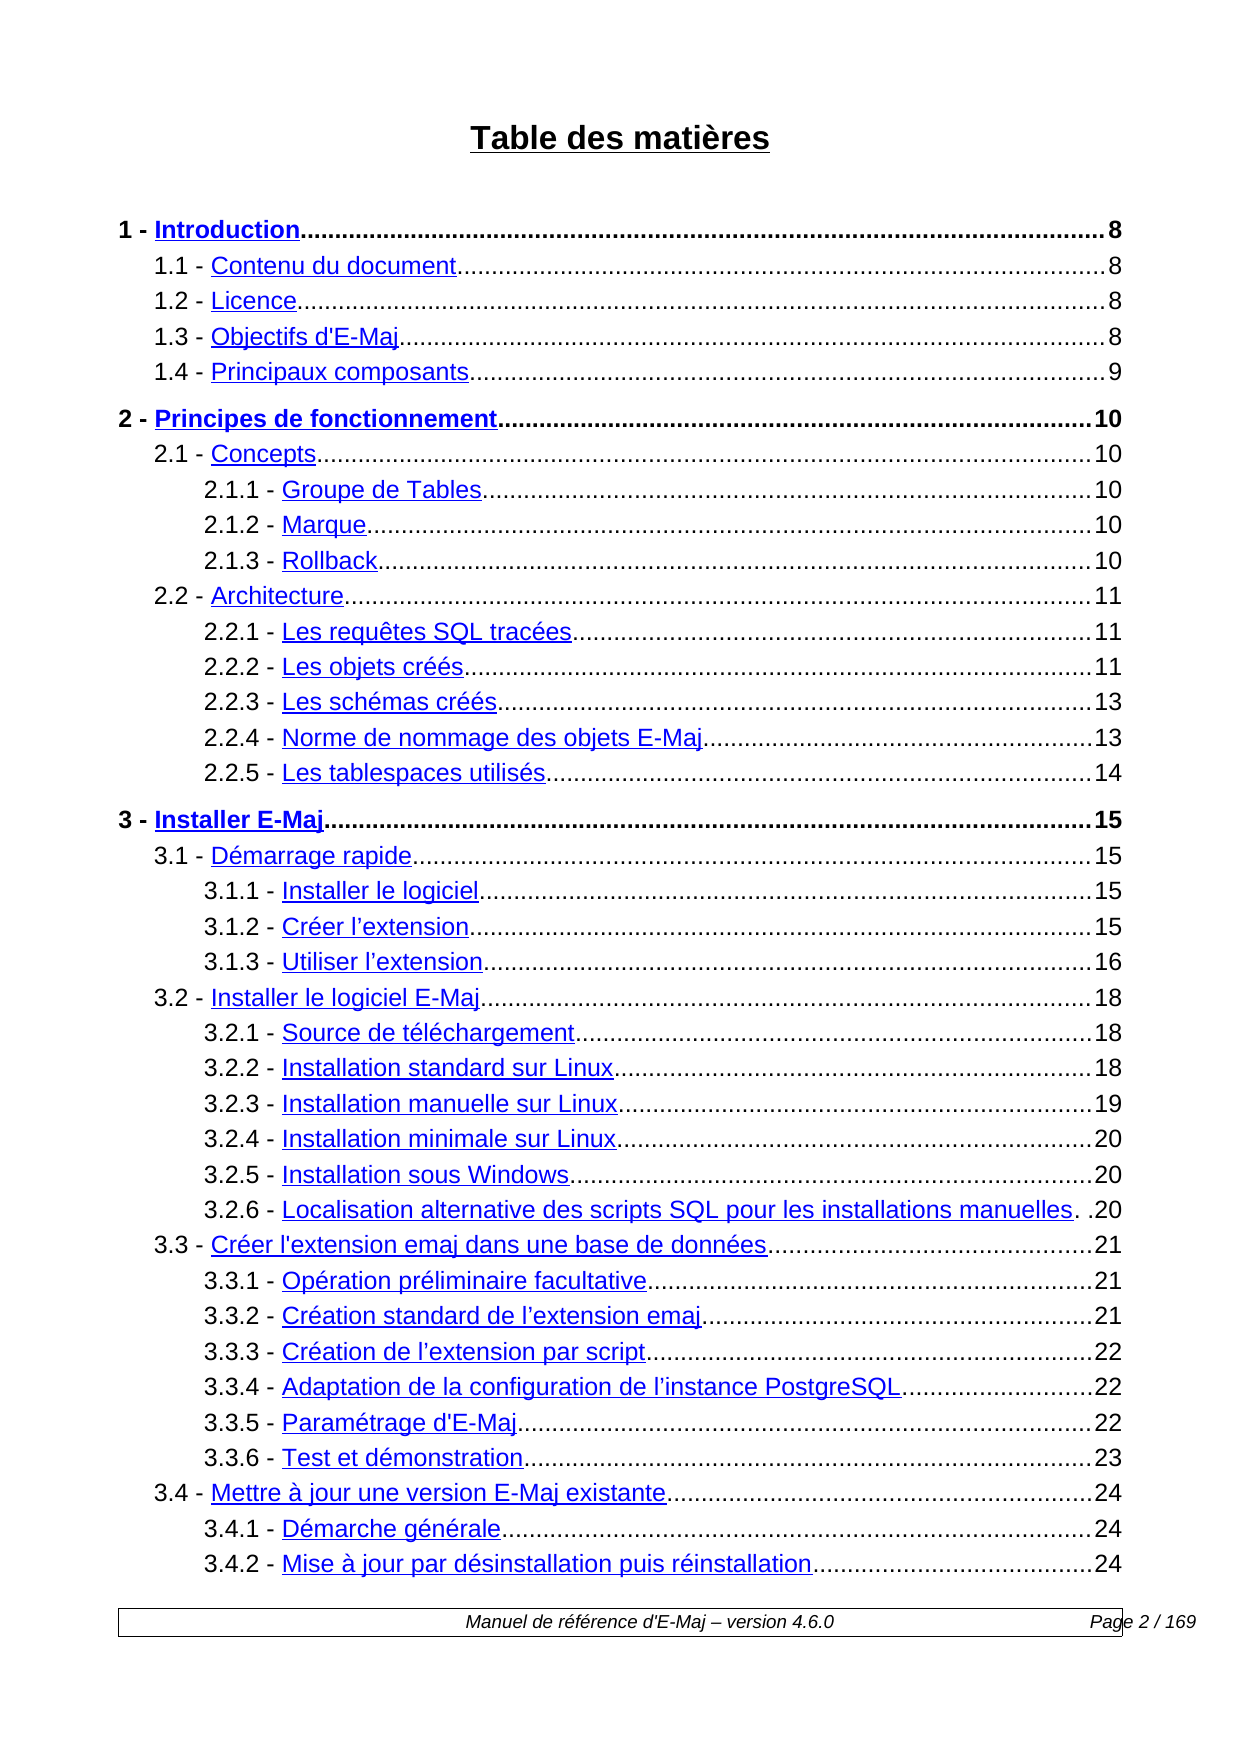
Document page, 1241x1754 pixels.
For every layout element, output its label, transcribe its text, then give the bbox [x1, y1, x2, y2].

text 3.2 - Installer le logiciel E-Maj 18 [118, 978, 1122, 1013]
text 2.1 - Concepts 10 [118, 434, 1122, 470]
text 3.3.4 - Adaptation de la configuration de l’instance PostgreSQL 22 [168, 1367, 1122, 1403]
text 3.3.5 - Paramétrage d'E-Maj 22 [168, 1403, 1122, 1438]
text 3.3.6 - Test et démonstration 23 [168, 1438, 1122, 1473]
text 2.2.2 - Les objets créés 11 [168, 647, 1122, 682]
text 1.1 - Contenu du document 8 [118, 246, 1122, 281]
text 3.2.4 - Installation minimale sur Linux 20 [168, 1119, 1122, 1155]
text 2.2.3 - Les schémas créés 13 [168, 682, 1122, 718]
text 2.2.4 - Norme de nommage des objets E-Maj 13 [168, 718, 1122, 753]
text 3.2.5 - Installation sous Windows 20 [168, 1155, 1122, 1190]
text 3.4.1 - Démarche générale 24 [168, 1509, 1122, 1544]
text 1 - Introduction 8 [118, 210, 1122, 246]
text 3.1.1 - Installer le logiciel 15 [168, 871, 1122, 907]
text 2.2.5 - Les tablespaces utilisés 14 [168, 753, 1122, 789]
text 3.3.1 - Opération préliminaire facultative 21 [168, 1261, 1122, 1296]
text 3.3.2 - Création standard de l’extension emaj 21 [168, 1296, 1122, 1332]
text 1.2 - Licence 8 [118, 281, 1122, 317]
text 3.1.2 - Créer l’extension 15 [168, 907, 1122, 942]
text 3.2.3 - Installation manuelle sur Linux 19 [168, 1084, 1122, 1119]
text 3 - Installer E-Maj 15 [118, 801, 1122, 836]
text 2.1.1 - Groupe de Tables 10 [168, 470, 1122, 505]
text 2.1.2 - Marque 10 [168, 505, 1122, 541]
text 2.1.3 - Rollback 10 [168, 541, 1122, 576]
text 3.4.2 - Mise à jour par désinstallation puis réinstallation 24 [168, 1544, 1122, 1580]
text 3.1 - Démarrage rapide 15 [118, 836, 1122, 871]
text 1.3 - Objectifs d'E-Maj 8 [118, 317, 1122, 352]
text 3.2.6 - Localisation alternative des scripts SQL pour les installations manuelles 20 [168, 1190, 1122, 1226]
text 3.2.2 - Installation standard sur Linux 18 [168, 1048, 1122, 1084]
text 3.3 - Créer l'extension emaj dans une base de données 21 [118, 1226, 1122, 1261]
text 2 - Principes de fonctionnement 10 [118, 399, 1122, 434]
text 1.4 - Principaux composants 9 [118, 352, 1122, 387]
text 3.4 - Mettre à jour une version E-Maj existante 24 [118, 1473, 1122, 1509]
text 3.3.3 - Création de l’extension par script 22 [168, 1332, 1122, 1367]
text 2.2.1 - Les requêtes SQL tracées 11 [168, 612, 1122, 647]
text 3.2.1 - Source de téléchargement 18 [168, 1013, 1122, 1048]
subtitle Table des matières [118, 118, 1122, 157]
text 3.1.3 - Utiliser l’extension 16 [168, 942, 1122, 978]
text 2.2 - Architecture 11 [118, 576, 1122, 612]
